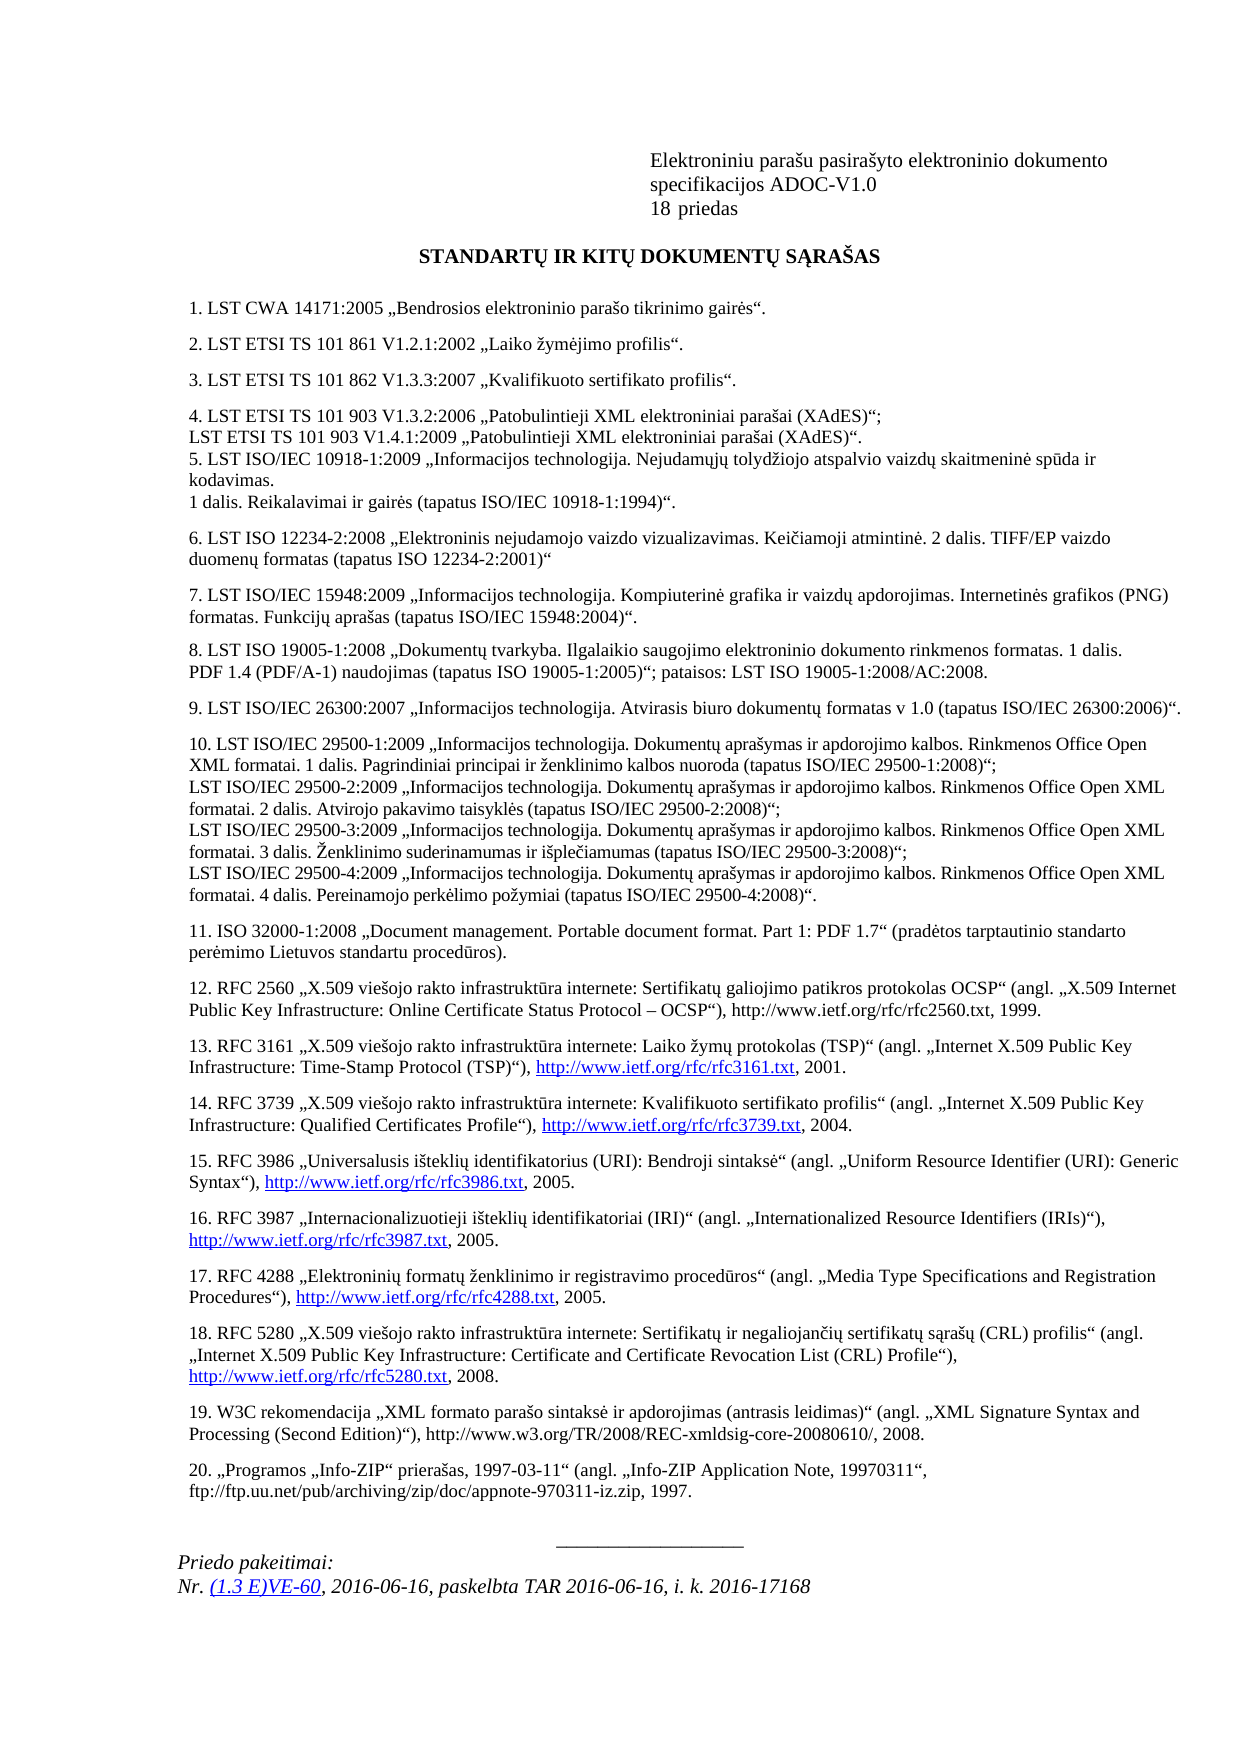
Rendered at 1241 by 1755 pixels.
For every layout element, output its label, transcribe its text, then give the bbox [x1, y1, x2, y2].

table_cell 14. RFC 3739 „X.509 viešojo rakto infrastruktūra internete: Kvalifikuoto sertifikato profilis“ (angl. „Internet X.509 Public Key Infrastructure: Qualified Certificates Profile“), http://www.ietf.org/rfc/rfc3739.txt, 2004. [177, 1092, 1195, 1135]
table_cell [177, 512, 1195, 527]
table_cell LST ISO/IEC 29500-3:2009 „Informacijos technologija. Dokumentų aprašymas ir apdorojimo kalbos. Rinkmenos Office Open XML formatai. 3 dalis. Ženklinimo suderinamumas ir išplečiamumas (tapatus ISO/IEC 29500-3:2008)“; [177, 819, 1195, 862]
table_header 1. LST CWA 14171:2005 „Bendrosios elektroninio parašo tikrinimo gairės“. [177, 297, 1195, 318]
table_cell [177, 1250, 1195, 1264]
table_cell 7. LST ISO/IEC 15948:2009 „Informacijos technologija. Kompiuterinė grafika ir vaizdų apdorojimas. Internetinės grafikos (PNG) formatas. Funkcijų aprašas (tapatus ISO/IEC 15948:2004)“. [177, 584, 1195, 627]
table_cell 8. LST ISO 19005-1:2008 „Dokumentų tvarkyba. Ilgalaikio saugojimo elektroninio dokumento rinkmenos formatas. 1 dalis. PDF 1.4 (PDF/A-1) naudojimas (tapatus ISO 19005-1:2005)“; pataisos: LST ISO 19005-1:2008/AC:2008. [177, 639, 1195, 682]
table_cell LST ISO/IEC 29500-4:2009 „Informacijos technologija. Dokumentų aprašymas ir apdorojimo kalbos. Rinkmenos Office Open XML formatai. 4 dalis. Pereinamojo perkėlimo požymiai (tapatus ISO/IEC 29500-4:2008)“. [177, 862, 1195, 905]
table_cell [177, 627, 1195, 639]
table_cell 16. RFC 3987 „Internacionalizuotieji išteklių identifikatoriai (IRI)“ (angl. „Internationalized Resource Identifiers (IRIs)“), http://www.ietf.org/rfc/rfc3987.txt, 2005. [177, 1207, 1195, 1250]
table_cell 9. LST ISO/IEC 26300:2007 „Informacijos technologija. Atvirasis biuro dokumentų formatas v 1.0 (tapatus ISO/IEC 26300:2006)“. [177, 697, 1195, 718]
text STANDARTŲ IR KITŲ DOKUMENTŲ SĄRAŠAS [177, 244, 1122, 268]
table_cell 6. LST ISO 12234-2:2008 „Elektroninis nejudamojo vaizdo vizualizavimas. Keičiamoji atmintinė. 2 dalis. TIFF/EP vaizdo duomenų formatas (tapatus ISO 12234-2:2001)“ [177, 527, 1195, 570]
table_cell 12. RFC 2560 „X.509 viešojo rakto infrastruktūra internete: Sertifikatų galiojimo patikros protokolas OCSP“ (angl. „X.509 Internet Public Key Infrastructure: Online Certificate Status Protocol – OCSP“), http://www.ietf.org/rfc/rfc2560.txt, 1999. [177, 977, 1195, 1020]
table_cell [177, 1387, 1195, 1401]
table_cell [177, 354, 1195, 368]
text Nr. (1.3 E)VE-60, 2016-06-16, paskelbta TAR 2016-06-16, i. k. 2016-17168 [177, 1574, 1122, 1598]
table_cell [177, 318, 1195, 333]
table_cell 15. RFC 3986 „Universalusis išteklių identifikatorius (URI): Bendroji sintaksė“ (angl. „Uniform Resource Identifier (URI): Generic Syntax“), http://www.ietf.org/rfc/rfc3986.txt, 2005. [177, 1150, 1195, 1193]
text Priedo pakeitimai: [177, 1550, 1122, 1574]
table_cell [177, 1135, 1195, 1149]
text Elektroniniu parašu pasirašyto elektroninio dokumento [650, 148, 1122, 172]
table_cell [177, 718, 1195, 733]
text __________________ [177, 1526, 1122, 1550]
table_cell 17. RFC 4288 „Elektroninių formatų ženklinimo ir registravimo procedūros“ (angl. „Media Type Specifications and Registration Procedures“), http://www.ietf.org/rfc/rfc4288.txt, 2005. [177, 1265, 1195, 1308]
table_cell 13. RFC 3161 „X.509 viešojo rakto infrastruktūra internete: Laiko žymų protokolas (TSP)“ (angl. „Internet X.509 Public Key Infrastructure: Time-Stamp Protocol (TSP)“), http://www.ietf.org/rfc/rfc3161.txt, 2001. [177, 1035, 1195, 1078]
table_cell [177, 905, 1195, 919]
table_cell [177, 1078, 1195, 1092]
table_cell [177, 1193, 1195, 1207]
table_cell 20. „Programos „Info-ZIP“ prierašas, 1997-03-11“ (angl. „Info-ZIP Application Note, 19970311“, ftp://ftp.uu.net/pub/archiving/zip/doc/appnote-970311-iz.zip, 1997. [177, 1459, 1195, 1502]
table_cell 19. W3C rekomendacija „XML formato parašo sintaksė ir apdorojimas (antrasis leidimas)“ (angl. „XML Signature Syntax and Processing (Second Edition)“), http://www.w3.org/TR/2008/REC-xmldsig-core-20080610/, 2008. [177, 1401, 1195, 1444]
table_cell [177, 390, 1195, 404]
text 18 priedas [650, 196, 1133, 220]
table_cell 5. LST ISO/IEC 10918-1:2009 „Informacijos technologija. Nejudamųjų tolydžiojo atspalvio vaizdų skaitmeninė spūda ir kodavimas. 1 dalis. Reikalavimai ir gairės (tapatus ISO/IEC 10918-1:1994)“. [177, 448, 1195, 512]
table_cell [177, 1308, 1195, 1322]
table_cell 11. ISO 32000-1:2008 „Document management. Portable document format. Part 1: PDF 1.7“ (pradėtos tarptautinio standarto perėmimo Lietuvos standartu procedūros). [177, 920, 1195, 963]
table_cell [177, 963, 1195, 977]
table_cell 3. LST ETSI TS 101 862 V1.3.3:2007 „Kvalifikuoto sertifikato profilis“. [177, 369, 1195, 390]
table_cell 2. LST ETSI TS 101 861 V1.2.1:2002 „Laiko žymėjimo profilis“. [177, 333, 1195, 354]
table_cell [177, 1020, 1195, 1034]
table_cell [177, 1444, 1195, 1459]
table_cell [177, 570, 1195, 584]
table_cell LST ISO/IEC 29500-2:2009 „Informacijos technologija. Dokumentų aprašymas ir apdorojimo kalbos. Rinkmenos Office Open XML formatai. 2 dalis. Atvirojo pakavimo taisyklės (tapatus ISO/IEC 29500-2:2008)“; [177, 776, 1195, 819]
table_cell 10. LST ISO/IEC 29500-1:2009 „Informacijos technologija. Dokumentų aprašymas ir apdorojimo kalbos. Rinkmenos Office Open XML formatai. 1 dalis. Pagrindiniai principai ir ženklinimo kalbos nuoroda (tapatus ISO/IEC 29500-1:2008)“; [177, 733, 1195, 776]
text specifikacijos ADOC-V1.0 [650, 172, 1122, 196]
table_cell [177, 683, 1195, 697]
table_cell LST ETSI TS 101 903 V1.4.1:2009 „Patobulintieji XML elektroniniai parašai (XAdES)“. [177, 426, 1195, 448]
table_cell 4. LST ETSI TS 101 903 V1.3.2:2006 „Patobulintieji XML elektroniniai parašai (XAdES)“; [177, 405, 1195, 426]
table_cell 18. RFC 5280 „X.509 viešojo rakto infrastruktūra internete: Sertifikatų ir negaliojančių sertifikatų sąrašų (CRL) profilis“ (angl. „Internet X.509 Public Key Infrastructure: Certificate and Certificate Revocation List (CRL) Profile“), http://www.ietf.org/rfc/rfc5280.txt, 2008. [177, 1322, 1195, 1387]
